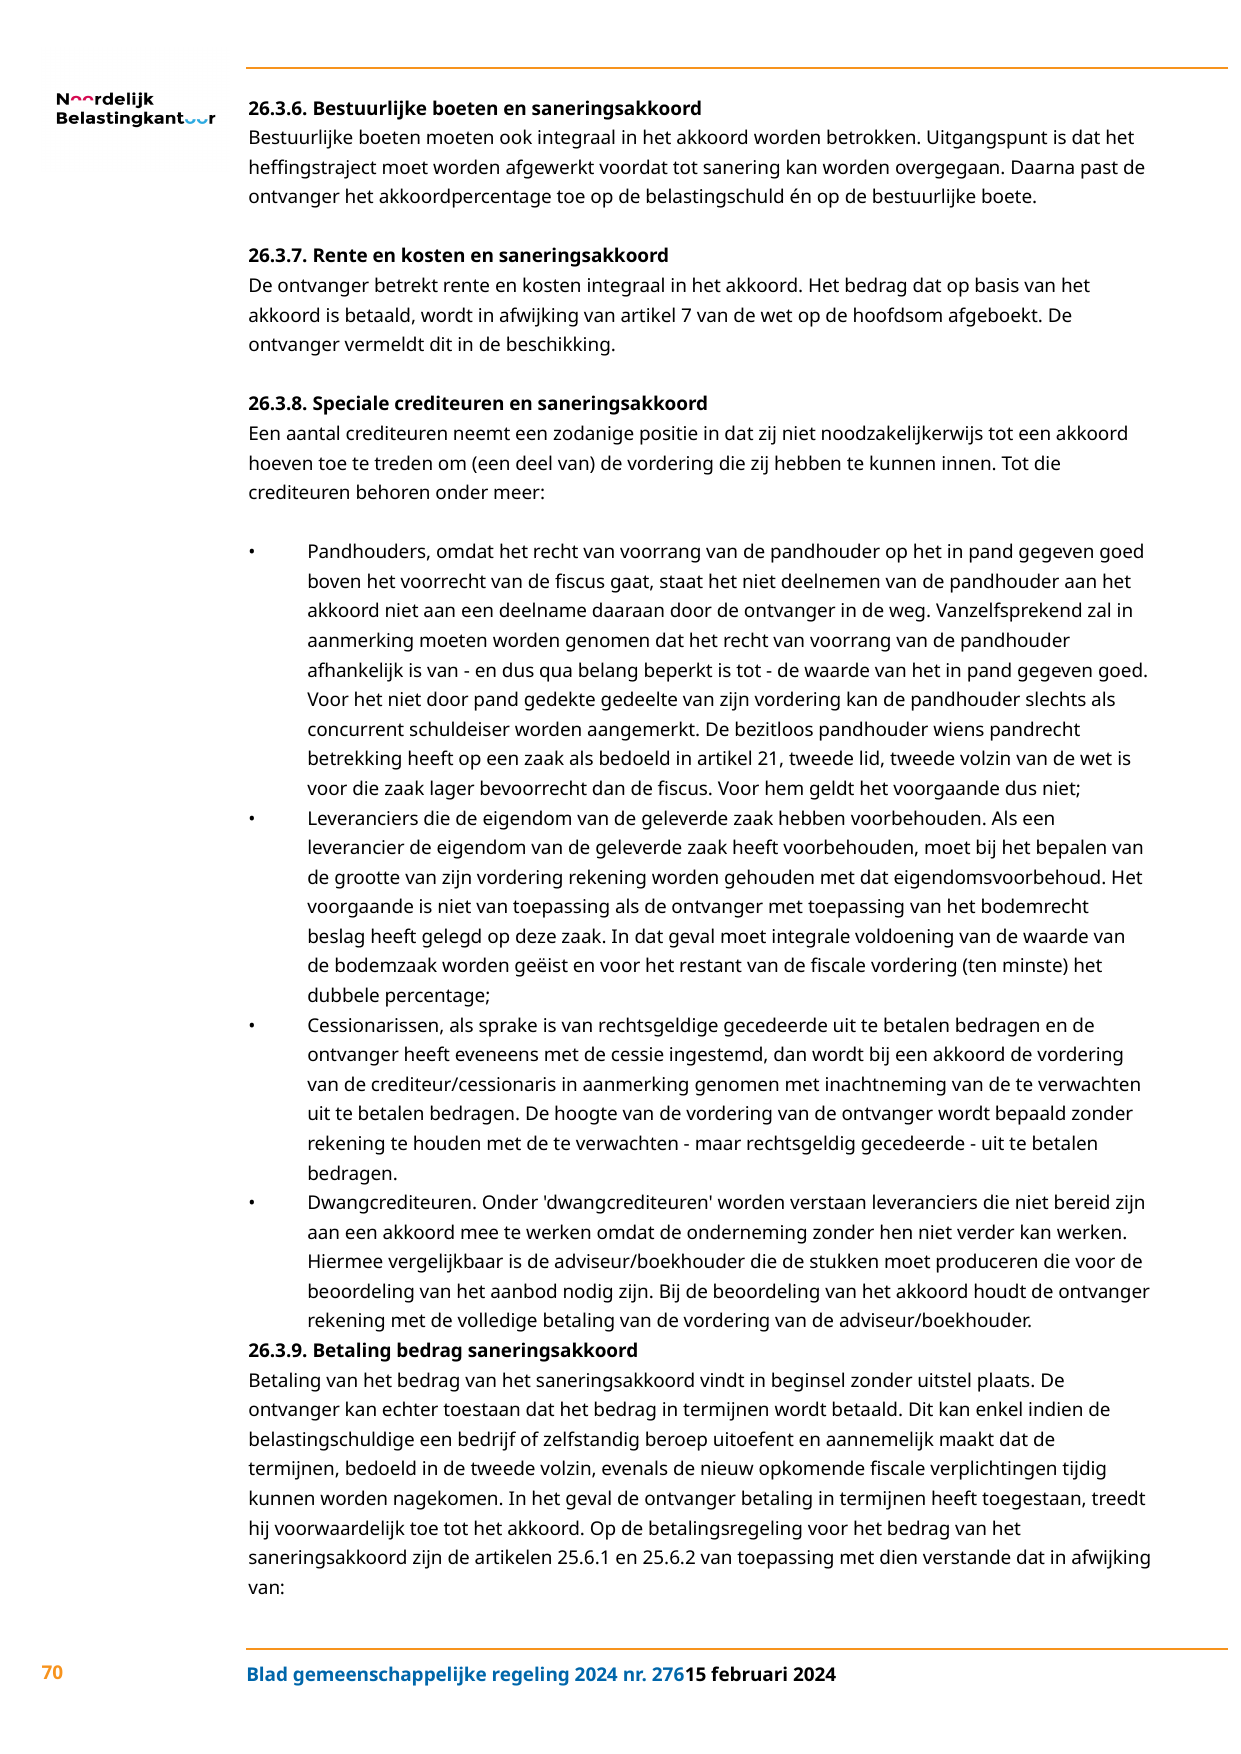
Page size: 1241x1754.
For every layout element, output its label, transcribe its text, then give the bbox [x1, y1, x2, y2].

text 26.3.7. Rente en kosten en saneringsakkoord [248, 243, 1152, 268]
text De ontvanger betrekt rente en kosten integraal in het akkoord. Het bedrag dat op basis van het akkoord is betaald, wordt in afwijking van artikel 7 van de wet op de hoofdsom afgeboekt. De ontvanger vermeldt dit in de beschikking. [248, 272, 1152, 357]
list Dwangcrediteuren. Onder 'dwangcrediteuren' worden verstaan leveranciers die niet bereid zijn aan een akkoord mee te werken omdat de onderneming zonder hen niet verder kan werken. Hiermee vergelijkbaar is de adviseur/boekhouder die de stukken moet produceren die voor de beoordeling van het aanbod nodig zijn. Bij de beoordeling van het akkoord houdt de ontvanger rekening met de volledige betaling van de vordering van de adviseur/boekhouder. [248, 1189, 1152, 1333]
text 26.3.6. Bestuurlijke boeten en saneringsakkoord [248, 95, 1152, 121]
text Bestuurlijke boeten moeten ook integraal in het akkoord worden betrokken. Uitgangspunt is dat het heffingstraject moet worden afgewerkt voordat tot sanering kan worden overgegaan. Daarna past de ontvanger het akkoordpercentage toe op de belastingschuld én op de bestuurlijke boete. [248, 124, 1152, 209]
list Leveranciers die de eigendom van de geleverde zaak hebben voorbehouden. Als een leverancier de eigendom van de geleverde zaak heeft voorbehouden, moet bij het bepalen van de grootte van zijn vordering rekening worden gehouden met dat eigendomsvoorbehoud. Het voorgaande is niet van toepassing als de ontvanger met toepassing van het bodemrecht beslag heeft gelegd op deze zaak. In dat geval moet integrale voldoening van de waarde van de bodemzaak worden geëist en voor het restant van de fiscale vordering (ten minste) het dubbele percentage; [248, 805, 1152, 1008]
text 26.3.8. Speciale crediteuren en saneringsakkoord [248, 391, 1152, 416]
text Een aantal crediteuren neemt een zodanige positie in dat zij niet noodzakelijkerwijs tot een akkoord hoeven toe te treden om (een deel van) de vordering die zij hebben te kunnen innen. Tot die crediteuren behoren onder meer: [248, 420, 1152, 505]
picture [41, 47, 231, 172]
list Cessionarissen, als sprake is van rechtsgeldige gecedeerde uit te betalen bedragen en de ontvanger heeft eveneens met de cessie ingestemd, dan wordt bij een akkoord de vordering van de crediteur/cessionaris in aanmerking genomen met inachtneming van de te verwachten uit te betalen bedragen. De hoogte van de vordering van de ontvanger wordt bepaald zonder rekening te houden met de te verwachten - maar rechtsgeldig gecedeerde - uit te betalen bedragen. [248, 1012, 1152, 1186]
text 26.3.9. Betaling bedrag saneringsakkoord [248, 1337, 1152, 1363]
list Pandhouders, omdat het recht van voorrang van de pandhouder op het in pand gegeven goed boven het voorrecht van de fiscus gaat, staat het niet deelnemen van de pandhouder aan het akkoord niet aan een deelname daaraan door de ontvanger in de weg. Vanzelfsprekend zal in aanmerking moeten worden genomen dat het recht van voorrang van de pandhouder afhankelijk is van - en dus qua belang beperkt is tot - de waarde van het in pand gegeven goed. Voor het niet door pand gedekte gedeelte van zijn vordering kan de pandhouder slechts als concurrent schuldeiser worden aangemerkt. De bezitloos pandhouder wiens pandrecht betrekking heeft op een zaak als bedoeld in artikel 21, tweede lid, tweede volzin van de wet is voor die zaak lager bevoorrecht dan de fiscus. Voor hem geldt het voorgaande dus niet; [248, 538, 1152, 801]
text Betaling van het bedrag van het saneringsakkoord vindt in beginsel zonder uitstel plaats. De ontvanger kan echter toestaan dat het bedrag in termijnen wordt betaald. Dit kan enkel indien de belastingschuldige een bedrijf of zelfstandig beroep uitoefent en aannemelijk maakt dat de termijnen, bedoeld in de tweede volzin, evenals de nieuw opkomende fiscale verplichtingen tijdig kunnen worden nagekomen. In het geval de ontvanger betaling in termijnen heeft toegestaan, treedt hij voorwaardelijk toe tot het akkoord. Op de betalingsregeling voor het bedrag van het saneringsakkoord zijn de artikelen 25.6.1 en 25.6.2 van toepassing met dien verstande dat in afwijking van: [248, 1367, 1152, 1600]
